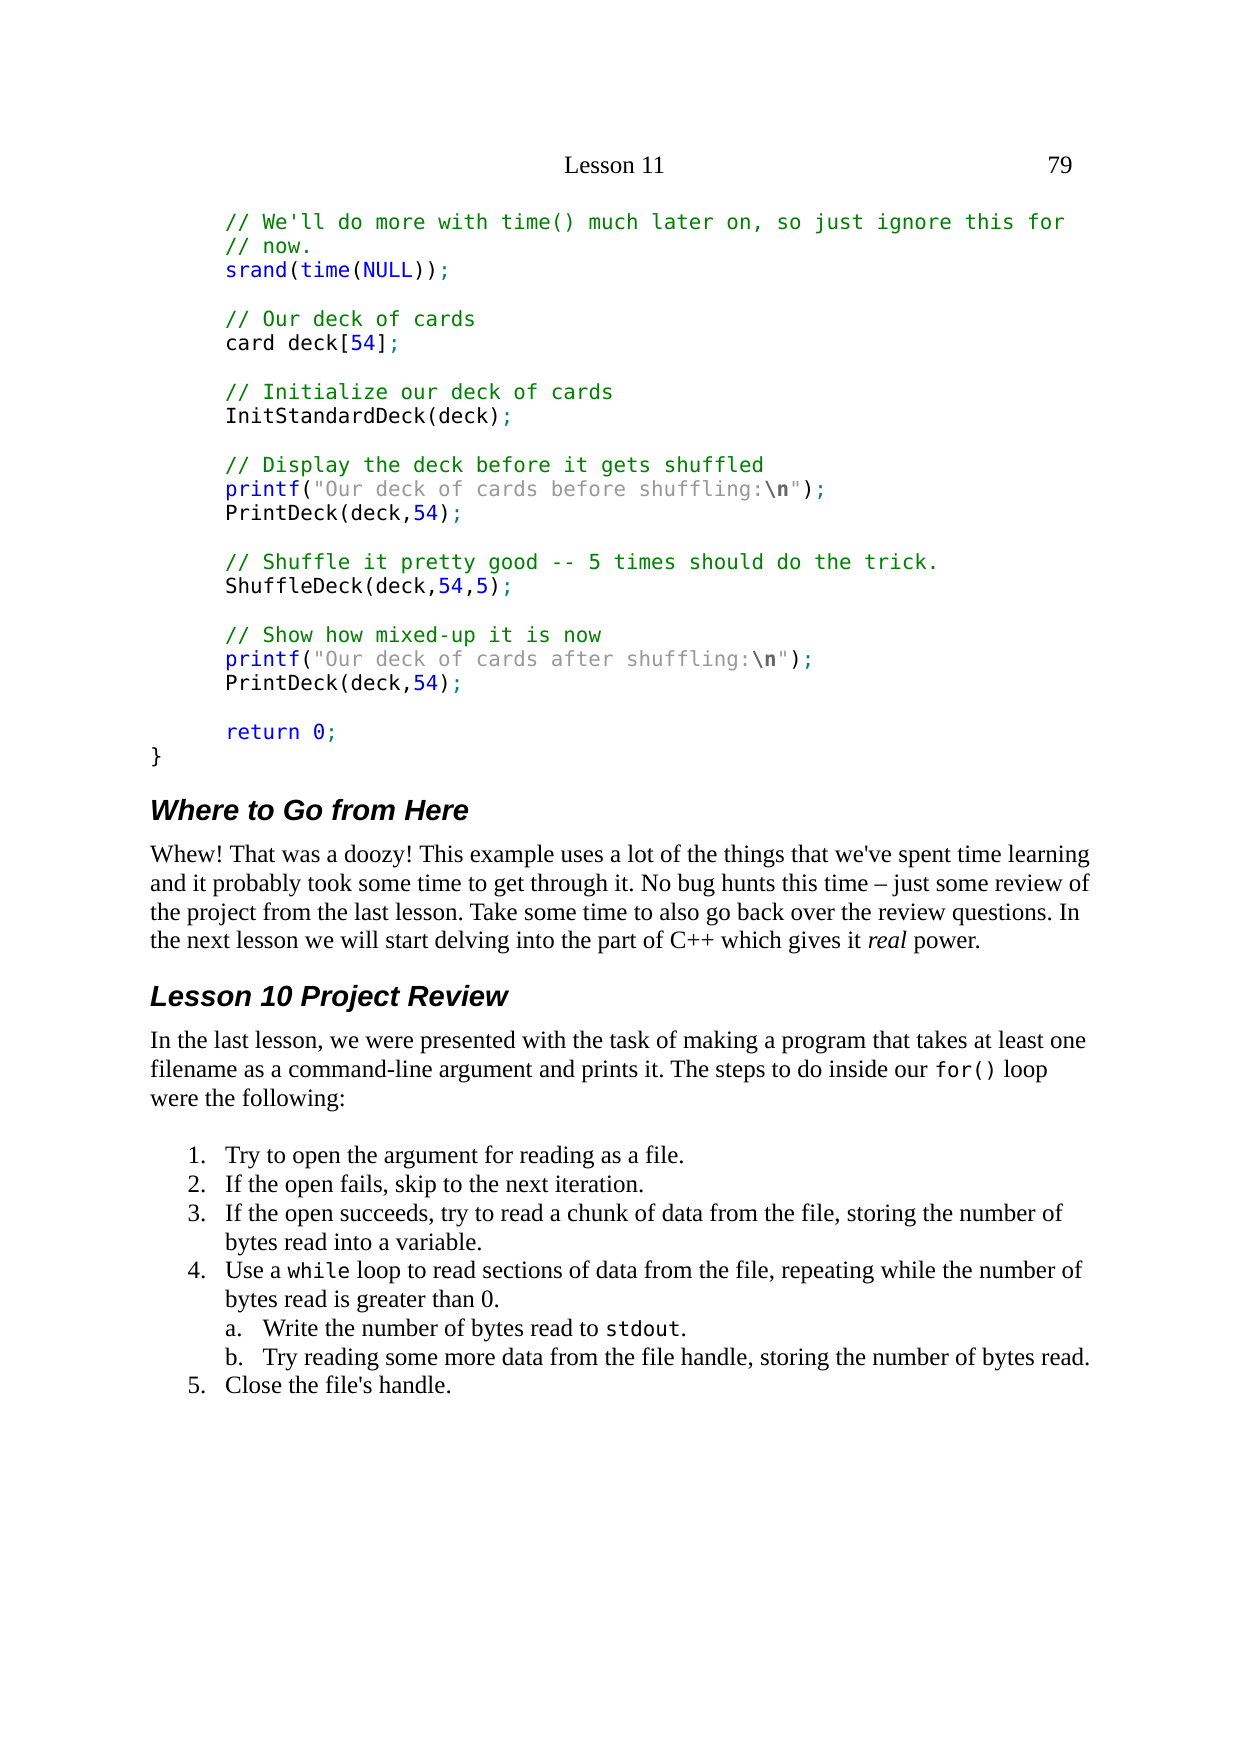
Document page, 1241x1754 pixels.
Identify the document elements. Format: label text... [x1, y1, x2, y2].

list If the open succeeds, try to read a chunk of data from the file, storing the number of bytes read into a variable. [187, 1198, 1091, 1255]
text Whew! That was a doozy! This example uses a lot of the things that we've spent time learning and it probably took some time to get through it. No bug hunts this time – just some review of the project from the last lesson. Take some time to also go back over the review questions. In the next lesson we will start delving into the part of C++ which gives it real power. [150, 839, 1091, 954]
text printf("Our deck of cards after shuffling:\n"); [150, 647, 1091, 671]
text return 0; [150, 720, 1091, 744]
text InitStandardDeck(deck); [150, 404, 1091, 428]
text ShuffleDeck(deck,54,5); [150, 574, 1091, 598]
list Write the number of bytes read to stdout. [225, 1313, 1091, 1342]
text printf("Our deck of cards before shuffling:\n"); [150, 477, 1091, 501]
text PrintDeck(deck,54); [150, 671, 1091, 695]
text // Our deck of cards [150, 307, 1091, 331]
text card deck[54]; [150, 331, 1091, 356]
text srand(time(NULL)); [150, 258, 1091, 283]
text // We'll do more with time() much later on, so just ignore this for [150, 210, 1091, 234]
text // Show how mixed-up it is now [150, 623, 1091, 647]
list Use a while loop to read sections of data from the file, repeating while the number of bytes read is greater than 0. [187, 1255, 1091, 1313]
text } [150, 744, 1091, 768]
subtitle Lesson 10 Project Review [150, 979, 1091, 1013]
text // Display the deck before it gets shuffled [150, 453, 1091, 477]
text // Shuffle it pretty good -- 5 times should do the trick. [150, 550, 1091, 574]
list Try reading some more data from the file handle, storing the number of bytes read. [225, 1342, 1091, 1370]
text // now. [150, 234, 1091, 258]
text // Initialize our deck of cards [150, 380, 1091, 404]
list If the open fails, skip to the next iteration. [187, 1169, 1091, 1198]
text In the last lesson, we were presented with the task of making a program that takes at least one filename as a command-line argument and prints it. The steps to do inside our for() loop were the following: [150, 1025, 1091, 1112]
list Try to open the argument for reading as a file. [187, 1140, 1091, 1169]
subtitle Where to Go from Here [150, 793, 1091, 827]
text PrintDeck(deck,54); [150, 501, 1091, 526]
list Close the file's handle. [187, 1370, 1091, 1399]
